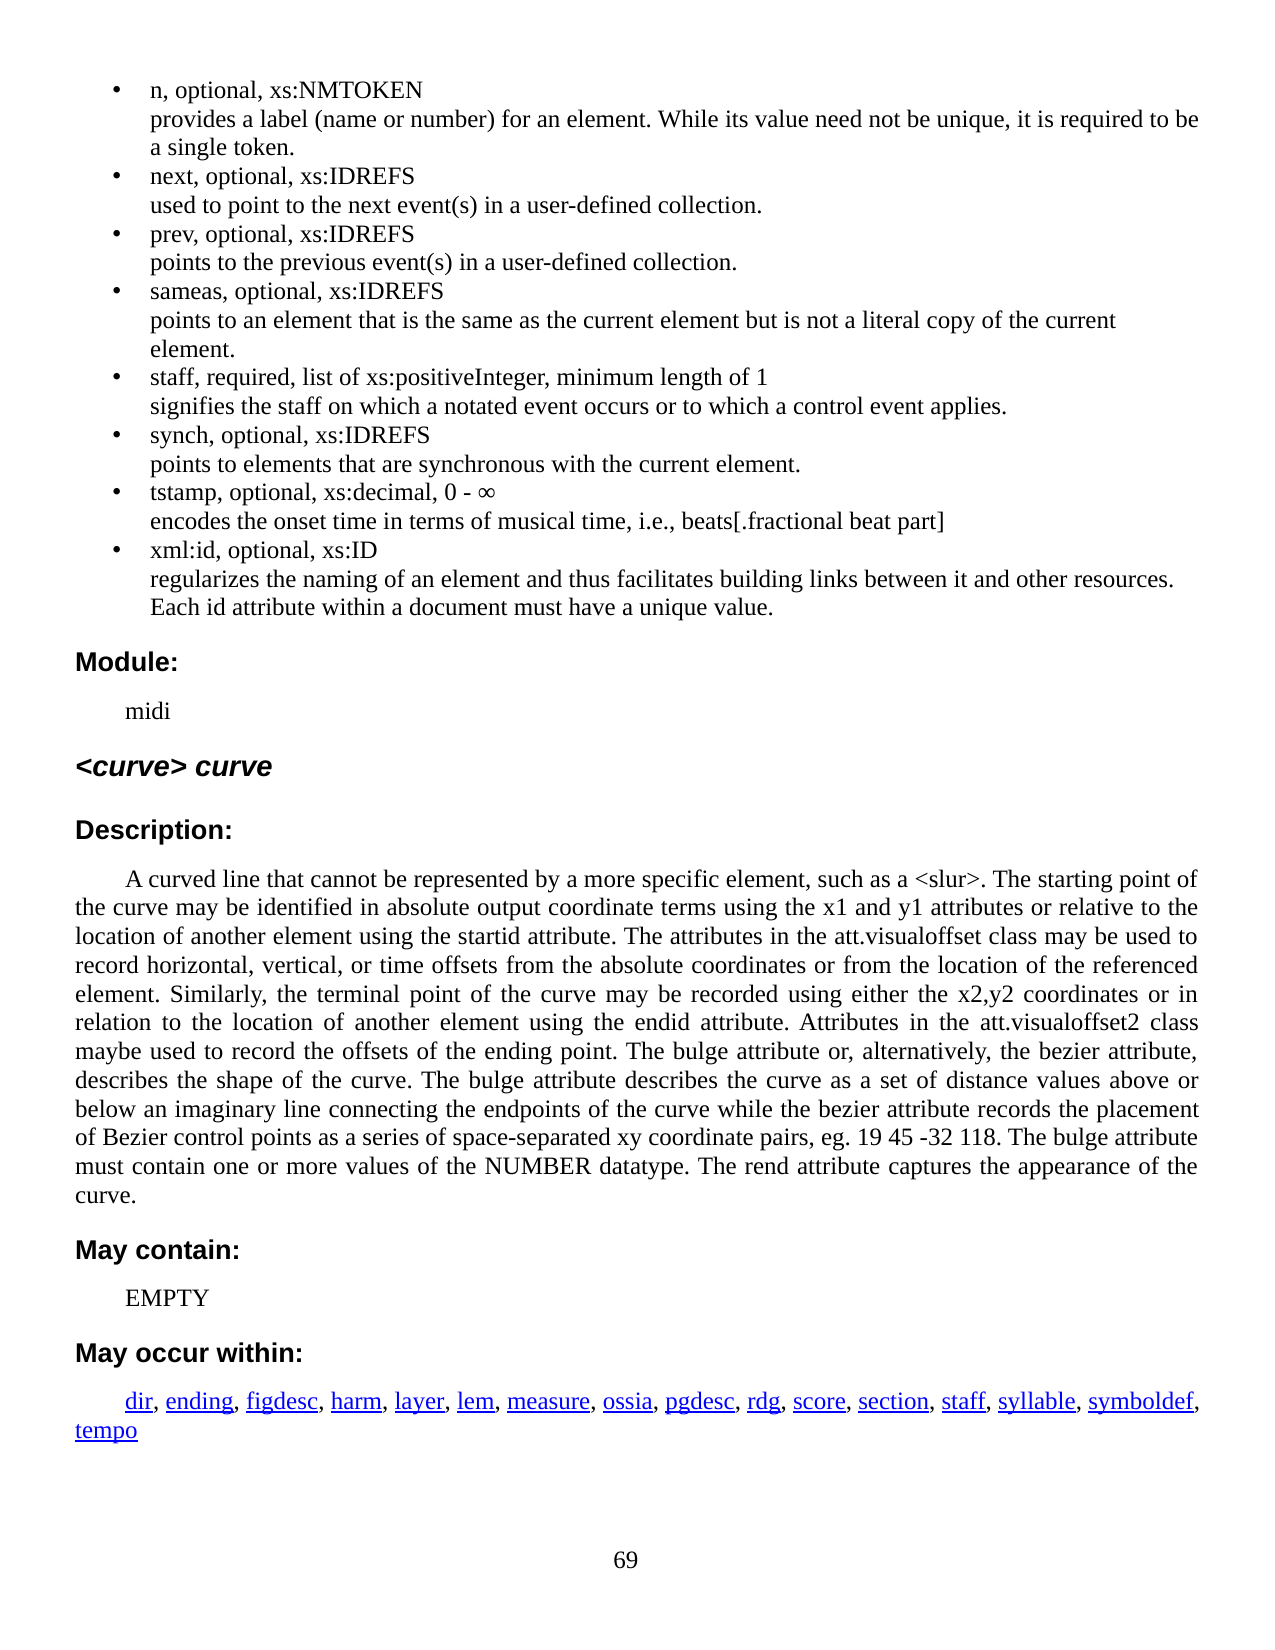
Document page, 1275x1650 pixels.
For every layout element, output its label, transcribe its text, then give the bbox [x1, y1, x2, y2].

list prev, optional, xs:IDREFS points to the previous event(s) in a user-defined collection. [112, 219, 1200, 276]
subtitle <curve> curve [75, 749, 1200, 783]
subtitle Module: [75, 646, 1200, 677]
list staff, required, list of xs:positiveInteger, minimum length of 1 signifies the staff on which a notated event occurs or to which a control event applies. [112, 362, 1200, 420]
list next, optional, xs:IDREFS used to point to the next event(s) in a user-defined collection. [112, 161, 1200, 219]
text EMPTY [75, 1283, 1200, 1312]
list synch, optional, xs:IDREFS points to elements that are synchronous with the current element. [112, 420, 1200, 477]
text A curved line that cannot be represented by a more specific element, such as a <slur>. The starting point of the curve may be identified in absolute output coordinate terms using the x1 and y1 attributes or relative to the location of another element using the startid attribute. The attributes in the att.visualoffset class may be used to record horizontal, vertical, or time offsets from the absolute coordinates or from the location of the referenced element. Similarly, the terminal point of the curve may be recorded using either the x2,y2 coordinates or in relation to the location of another element using the endid attribute. Attributes in the att.visualoffset2 class maybe used to record the offsets of the ending point. The bulge attribute or, alternatively, the bezier attribute, describes the shape of the curve. The bulge attribute describes the curve as a set of distance values above or below an imaginary line connecting the endpoints of the curve while the bezier attribute records the placement of Bezier control points as a series of space-separated xy coordinate pairs, eg. 19 45 -32 118. The bulge attribute must contain one or more values of the NUMBER datatype. The rend attribute captures the appearance of the curve. [75, 864, 1200, 1209]
text midi [75, 696, 1200, 724]
subtitle May occur within: [75, 1337, 1200, 1368]
list tstamp, optional, xs:decimal, 0 - ∞ encodes the onset time in terms of musical time, i.e., beats[.fractional beat part] [112, 477, 1200, 535]
text dir, ending, figdesc, harm, layer, lem, measure, ossia, pgdesc, rdg, score, section, staff, syllable, symboldef, tempo [75, 1386, 1200, 1444]
subtitle Description: [75, 814, 1200, 846]
list n, optional, xs:NMTOKEN provides a label (name or number) for an element. While its value need not be unique, it is required to be a single token. [112, 75, 1200, 161]
subtitle May contain: [75, 1234, 1200, 1265]
list xml:id, optional, xs:ID regularizes the naming of an element and thus facilitates building links between it and other resources. Each id attribute within a document must have a unique value. [112, 535, 1200, 621]
list sameas, optional, xs:IDREFS points to an element that is the same as the current element but is not a literal copy of the current element. [112, 276, 1200, 362]
